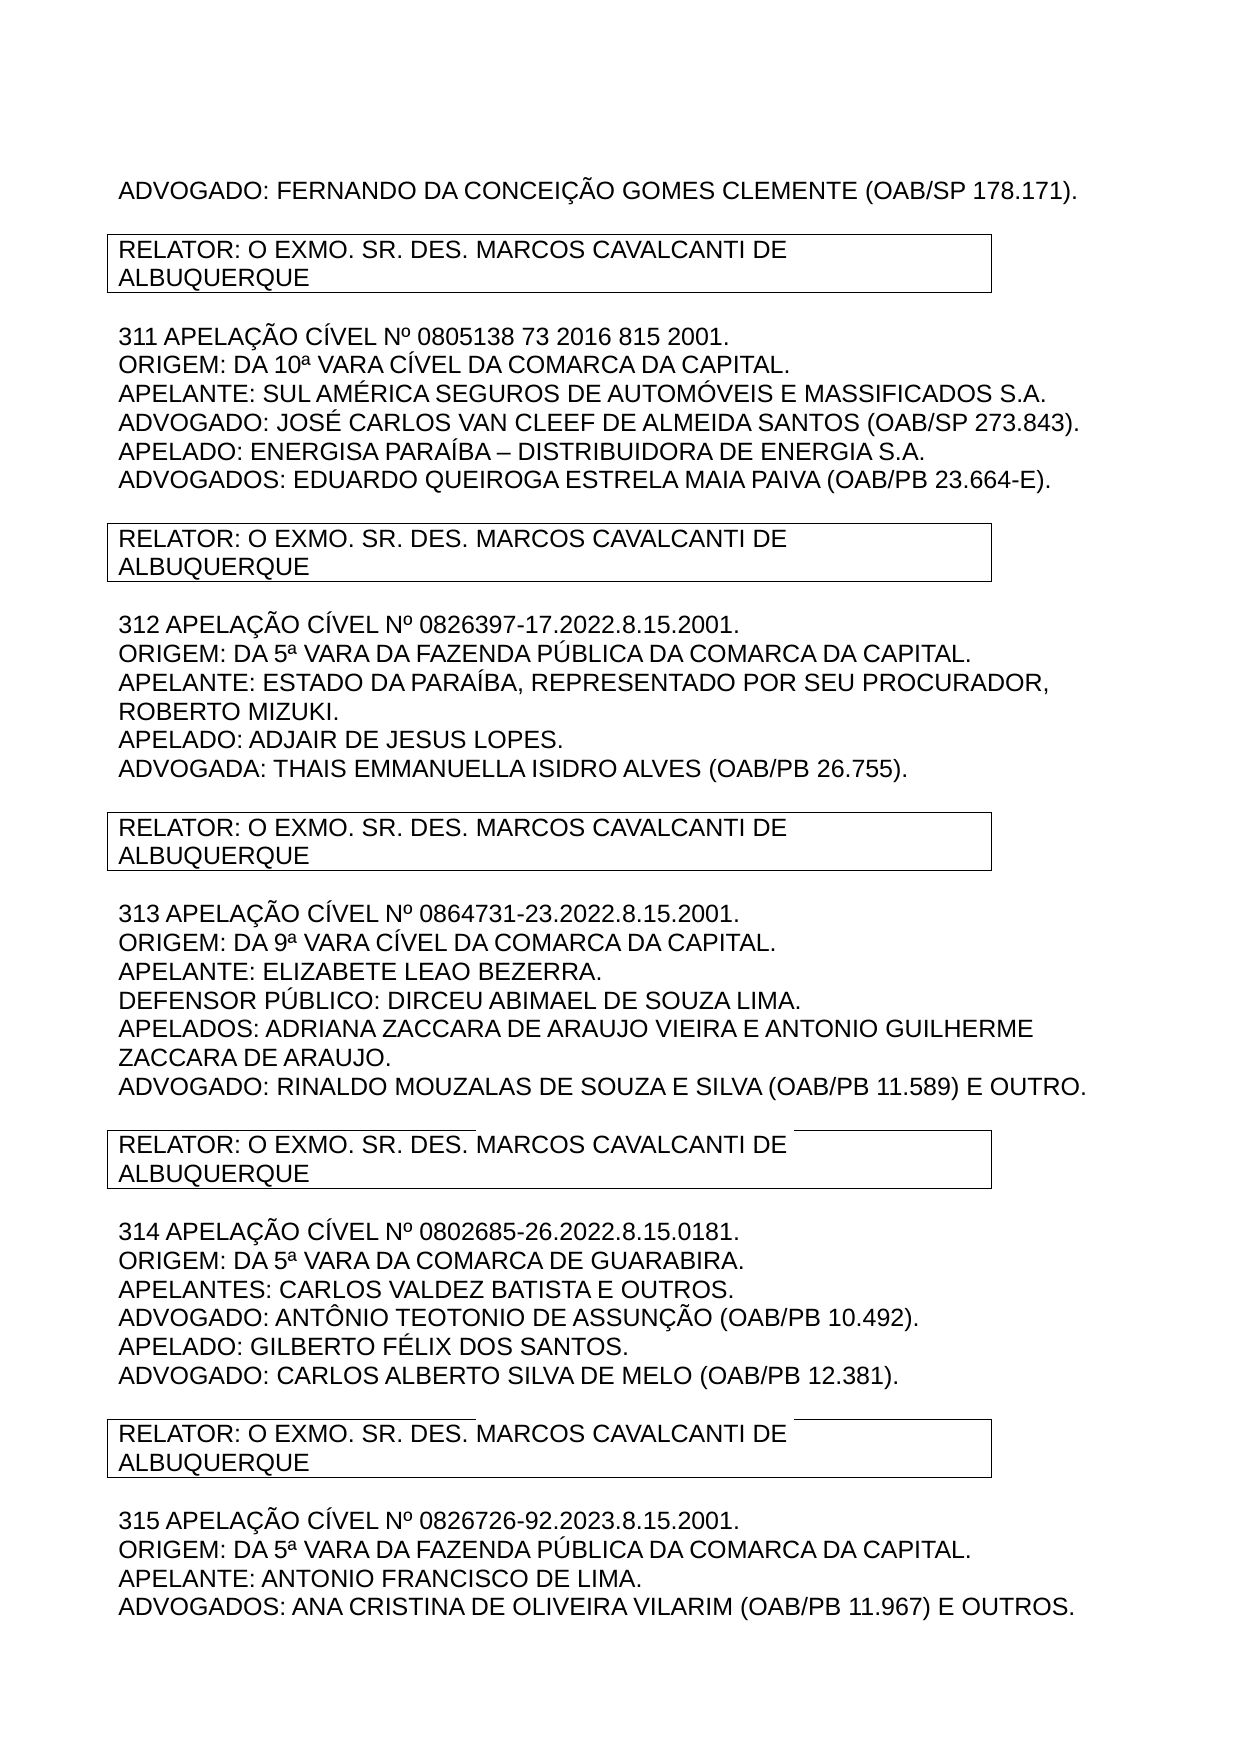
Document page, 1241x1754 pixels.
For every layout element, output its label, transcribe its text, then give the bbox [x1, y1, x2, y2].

table_header RELATOR: O EXMO. SR. DES. MARCOS CAVALCANTI DE ALBUQUERQUE [108, 1420, 991, 1477]
text 314 APELAÇÃO CÍVEL Nº 0802685-26.2022.8.15.0181. [118, 1217, 1122, 1246]
text ORIGEM: DA 5ª VARA DA COMARCA DE GUARABIRA. [118, 1246, 1122, 1275]
text 311 APELAÇÃO CÍVEL Nº 0805138 73 2016 815 2001. [118, 322, 1122, 350]
text 315 APELAÇÃO CÍVEL Nº 0826726-92.2023.8.15.2001. [118, 1506, 1122, 1535]
text ADVOGADO: JOSÉ CARLOS VAN CLEEF DE ALMEIDA SANTOS (OAB/SP 273.843). [118, 408, 1122, 437]
text APELANTE: ANTONIO FRANCISCO DE LIMA. [118, 1564, 1122, 1592]
text ADVOGADOS: ANA CRISTINA DE OLIVEIRA VILARIM (OAB/PB 11.967) E OUTROS. [118, 1592, 1122, 1621]
text ADVOGADA: THAIS EMMANUELLA ISIDRO ALVES (OAB/PB 26.755). [118, 754, 1122, 783]
table_header RELATOR: O EXMO. SR. DES. MARCOS CAVALCANTI DE ALBUQUERQUE [108, 813, 991, 870]
text APELANTE: SUL AMÉRICA SEGUROS DE AUTOMÓVEIS E MASSIFICADOS S.A. [118, 379, 1122, 408]
text DEFENSOR PÚBLICO: DIRCEU ABIMAEL DE SOUZA LIMA. [118, 986, 1122, 1014]
text ADVOGADOS: EDUARDO QUEIROGA ESTRELA MAIA PAIVA (OAB/PB 23.664-E). [118, 465, 1122, 494]
text 313 APELAÇÃO CÍVEL Nº 0864731-23.2022.8.15.2001. [118, 899, 1122, 928]
text APELADO: ADJAIR DE JESUS LOPES. [118, 726, 1122, 754]
text ADVOGADO: FERNANDO DA CONCEIÇÃO GOMES CLEMENTE (OAB/SP 178.171). [118, 176, 1122, 205]
text ORIGEM: DA 10ª VARA CÍVEL DA COMARCA DA CAPITAL. [118, 350, 1122, 379]
text APELANTES: CARLOS VALDEZ BATISTA E OUTROS. [118, 1275, 1122, 1303]
text APELANTE: ELIZABETE LEAO BEZERRA. [118, 957, 1122, 986]
text ADVOGADO: CARLOS ALBERTO SILVA DE MELO (OAB/PB 12.381). [118, 1361, 1122, 1390]
text ADVOGADO: ANTÔNIO TEOTONIO DE ASSUNÇÃO (OAB/PB 10.492). [118, 1303, 1122, 1332]
text ORIGEM: DA 9ª VARA CÍVEL DA COMARCA DA CAPITAL. [118, 928, 1122, 957]
table_header RELATOR: O EXMO. SR. DES. MARCOS CAVALCANTI DE ALBUQUERQUE [108, 524, 991, 581]
text 312 APELAÇÃO CÍVEL Nº 0826397-17.2022.8.15.2001. [118, 611, 1122, 639]
text APELANTE: ESTADO DA PARAÍBA, REPRESENTADO POR SEU PROCURADOR, ROBERTO MIZUKI. [118, 668, 1122, 726]
table_header RELATOR: O EXMO. SR. DES. MARCOS CAVALCANTI DE ALBUQUERQUE [108, 235, 991, 292]
text APELADOS: ADRIANA ZACCARA DE ARAUJO VIEIRA E ANTONIO GUILHERME ZACCARA DE ARAUJO. [118, 1014, 1122, 1072]
text ADVOGADO: RINALDO MOUZALAS DE SOUZA E SILVA (OAB/PB 11.589) E OUTRO. [118, 1072, 1122, 1101]
text ORIGEM: DA 5ª VARA DA FAZENDA PÚBLICA DA COMARCA DA CAPITAL. [118, 1535, 1122, 1564]
text ORIGEM: DA 5ª VARA DA FAZENDA PÚBLICA DA COMARCA DA CAPITAL. [118, 639, 1122, 668]
text APELADO: ENERGISA PARAÍBA – DISTRIBUIDORA DE ENERGIA S.A. [118, 437, 1122, 465]
table_header RELATOR: O EXMO. SR. DES. MARCOS CAVALCANTI DE ALBUQUERQUE [108, 1131, 991, 1188]
text APELADO: GILBERTO FÉLIX DOS SANTOS. [118, 1332, 1122, 1361]
